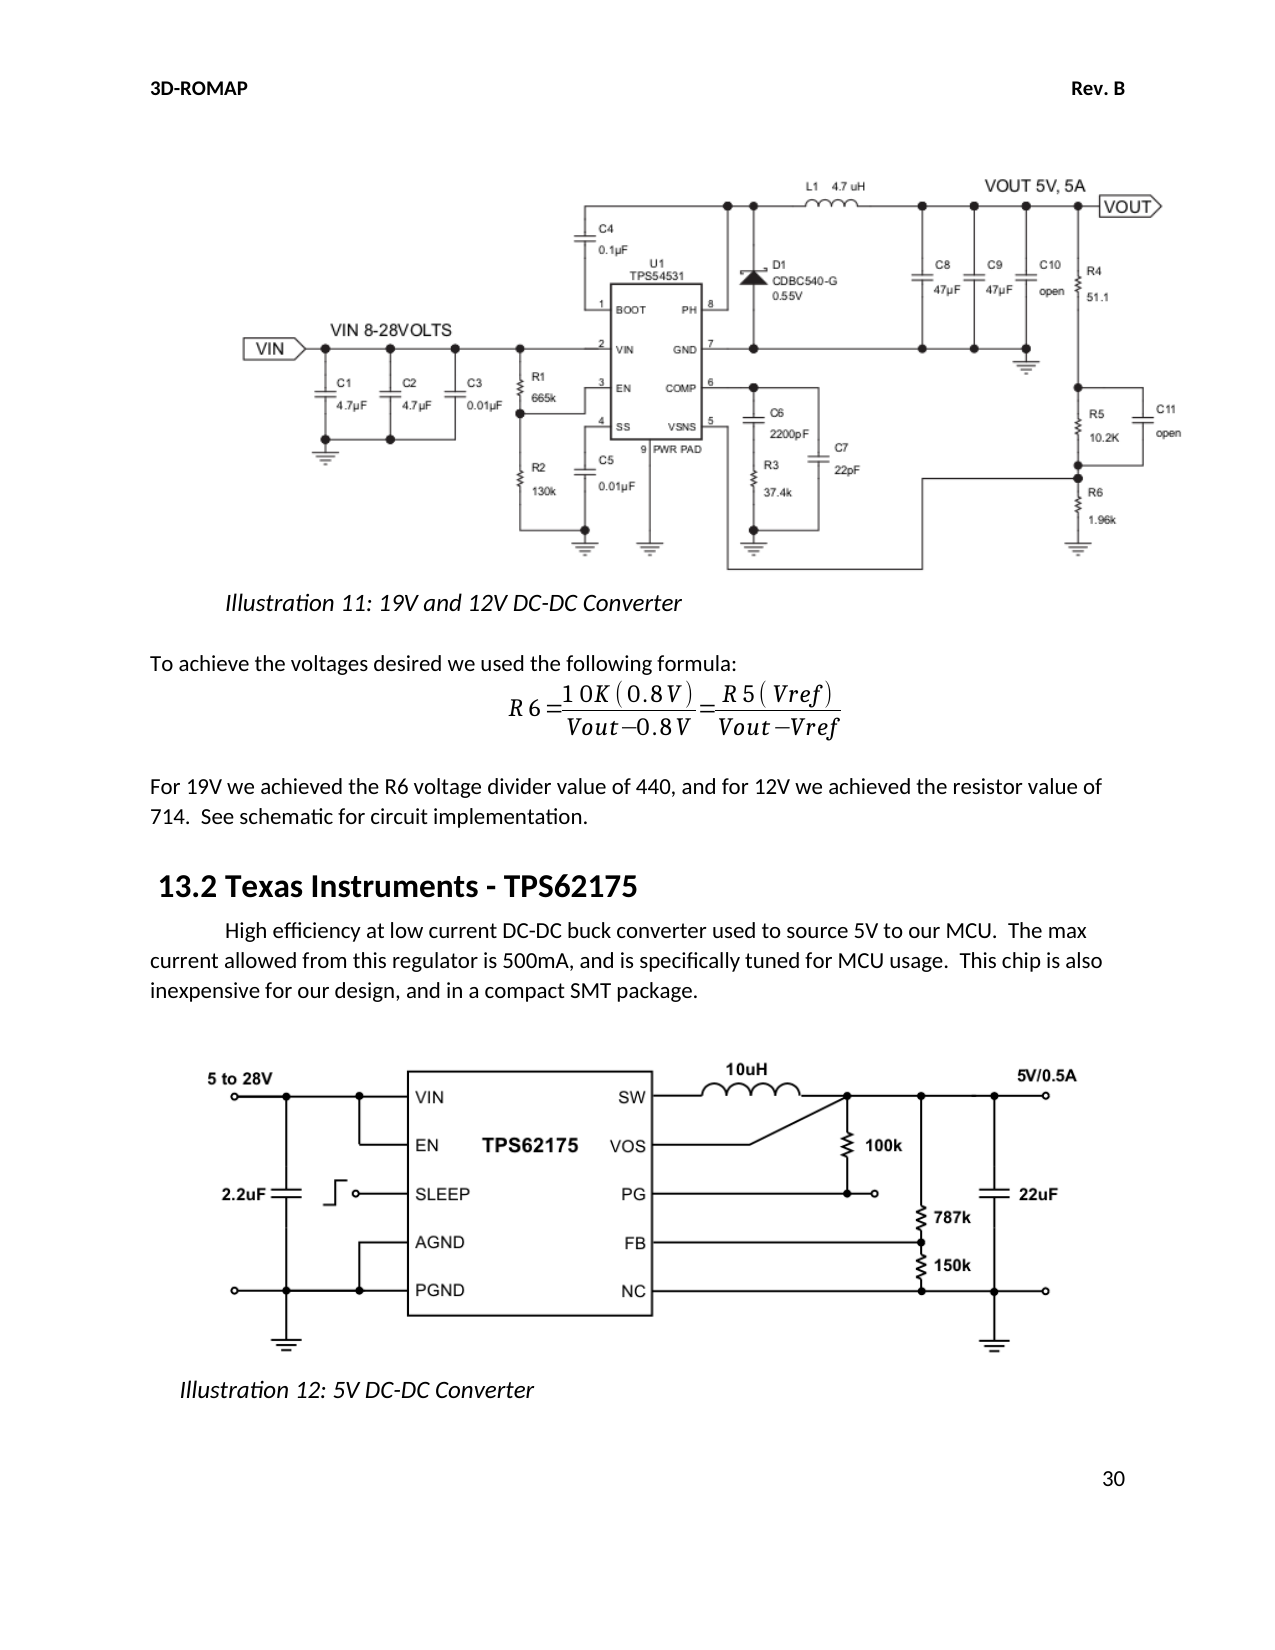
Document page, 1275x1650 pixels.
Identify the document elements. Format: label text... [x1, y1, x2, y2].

text Illustration 11: 19V and 12V DC-DC Converter [225, 580, 1200, 618]
text High efficiency at low current DC-DC buck converter used to source 5V to our MCU. The max current allowed from this regulator is 500mA, and is specifically tuned for MCU usage. This chip is also inexpensive for our design, and in a compact SMT package. [150, 916, 1125, 1004]
text Illustration 12: 5V DC-DC Converter [179, 1367, 1096, 1405]
subtitle Texas Instruments - TPS62175 [150, 865, 1125, 906]
picture [179, 1047, 1096, 1367]
text To achieve the voltages desired we used the following formula: [150, 649, 1125, 677]
picture [225, 162, 1200, 580]
text For 19V we achieved the R6 voltage divider value of 440, and for 12V we achieved the resistor value of 714. See schematic for circuit implementation. [150, 772, 1125, 830]
